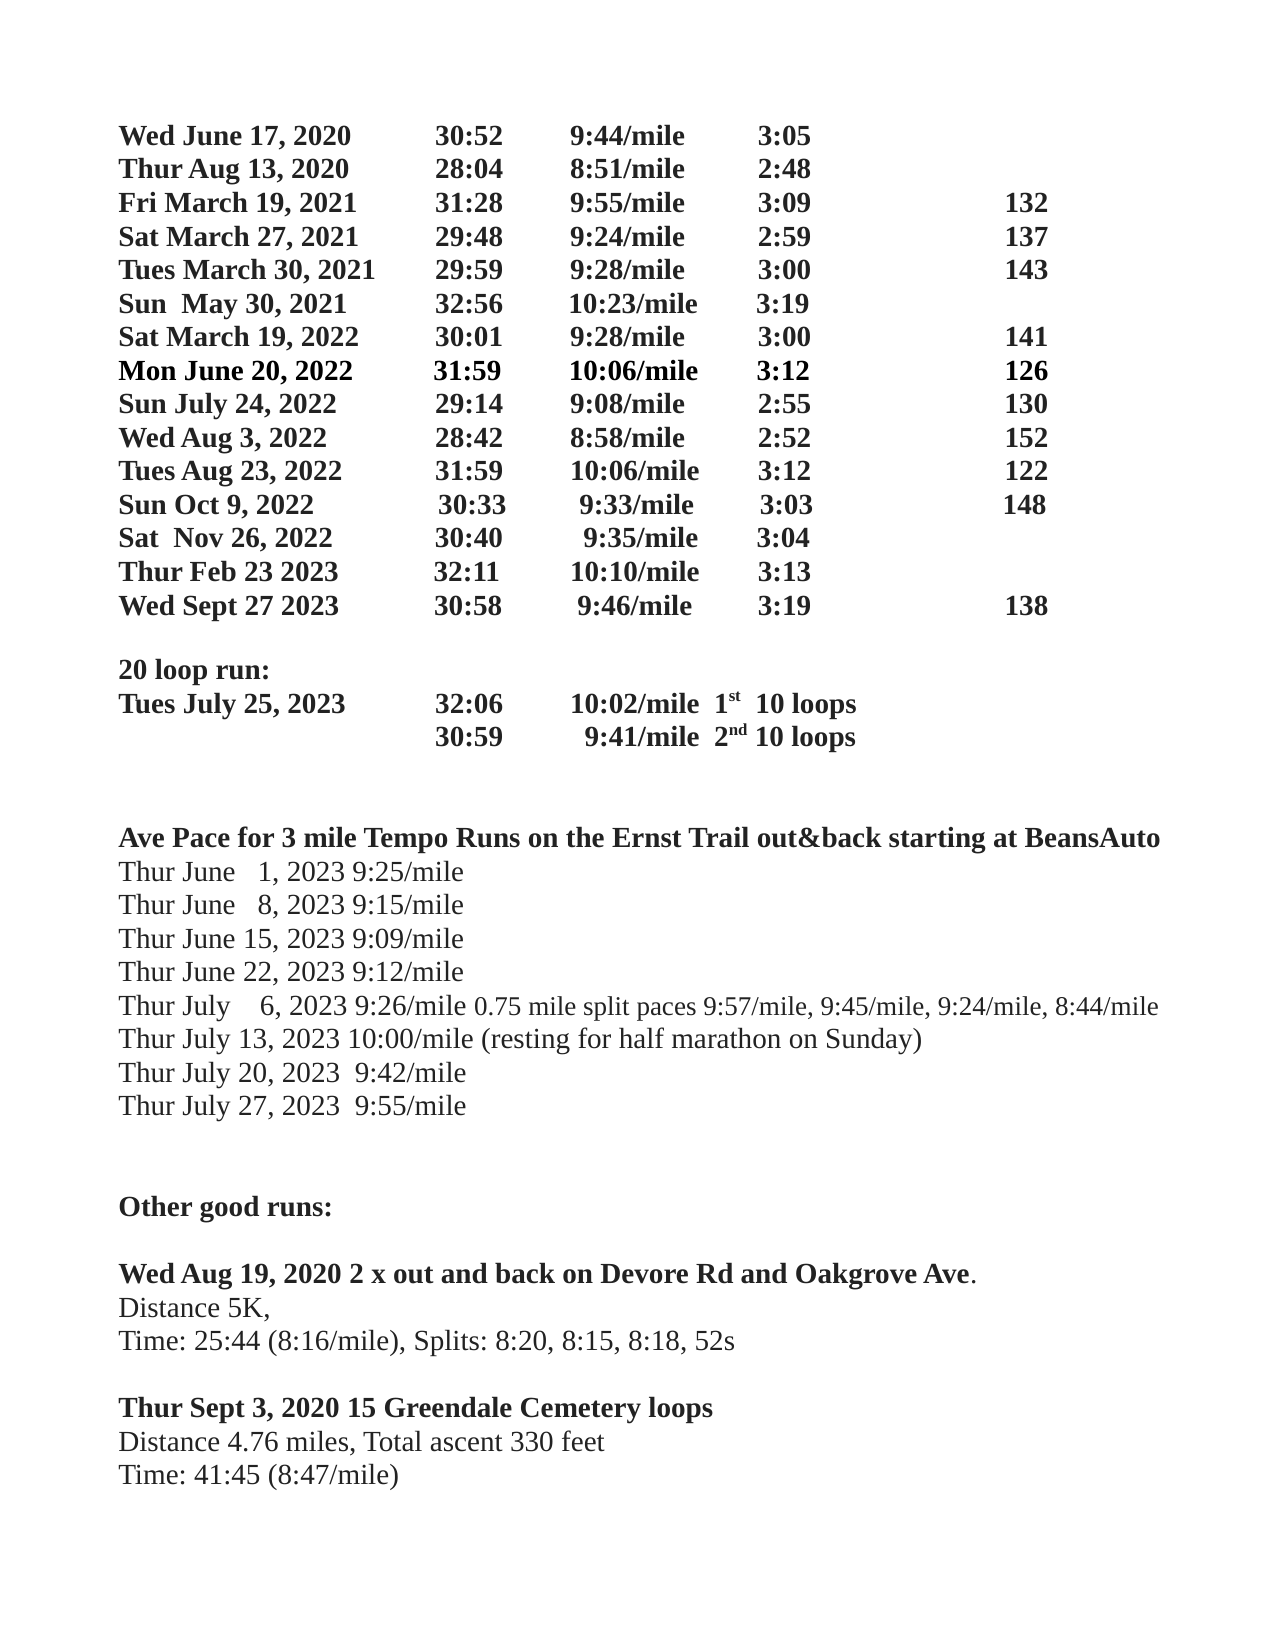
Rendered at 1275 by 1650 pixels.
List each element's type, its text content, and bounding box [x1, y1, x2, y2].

text Wed Aug 19, 2020 2 x out and back on Devore Rd and Oakgrove Ave. [118, 1256, 1161, 1290]
text Other good runs: [118, 1189, 1161, 1223]
text Thur July 6, 2023 9:26/mile 0.75 mile split paces 9:57/mile, 9:45/mile, 9:24/mile, 8:44/mile [118, 988, 1161, 1021]
text 30:59 9:41/mile 2nd 10 loops [118, 719, 1161, 753]
text Distance 4.76 miles, Total ascent 330 feet [118, 1424, 1161, 1457]
text Sun Oct 9, 2022 30:33 9:33/mile 3:03 148 [118, 487, 1161, 521]
text Wed Aug 3, 2022 28:42 8:58/mile 2:52 152 [118, 420, 1161, 453]
text Thur June 22, 2023 9:12/mile [118, 954, 1161, 988]
text 20 loop run: [118, 652, 1161, 686]
text Thur July 13, 2023 10:00/mile (resting for half marathon on Sunday) [118, 1021, 1161, 1055]
text Distance 5K, [118, 1290, 1161, 1323]
text Mon June 20, 2022 31:59 10:06/mile 3:12 126 [118, 353, 1157, 386]
text Time: 25:44 (8:16/mile), Splits: 8:20, 8:15, 8:18, 52s [118, 1323, 1161, 1357]
text Thur July 27, 2023 9:55/mile [118, 1088, 1161, 1122]
text Sat Nov 26, 2022 30:40 9:35/mile 3:04 [118, 521, 1161, 554]
text Time: 41:45 (8:47/mile) [118, 1457, 1161, 1491]
text Thur Feb 23 2023 32:11 10:10/mile 3:13 [118, 554, 1161, 588]
text Thur Sept 3, 2020 15 Greendale Cemetery loops [118, 1390, 1161, 1424]
text Tues Aug 23, 2022 31:59 10:06/mile 3:12 122 [118, 453, 1161, 487]
text Tues July 25, 2023 32:06 10:02/mile 1st 10 loops [118, 686, 1161, 719]
text Sun July 24, 2022 29:14 9:08/mile 2:55 130 [118, 386, 1161, 420]
text Thur June 1, 2023 9:25/mile [118, 854, 1161, 887]
text Sun May 30, 2021 32:56 10:23/mile 3:19 [118, 286, 1161, 319]
text Wed June 17, 2020 30:52 9:44/mile 3:05 [118, 118, 1161, 152]
text Thur June 8, 2023 9:15/mile [118, 887, 1161, 921]
text Thur July 20, 2023 9:42/mile [118, 1055, 1161, 1088]
text Tues March 30, 2021 29:59 9:28/mile 3:00 143 [118, 252, 1161, 286]
text Fri March 19, 2021 31:28 9:55/mile 3:09 132 [118, 185, 1161, 219]
text Thur June 15, 2023 9:09/mile [118, 921, 1161, 954]
text Ave Pace for 3 mile Tempo Runs on the Ernst Trail out&back starting at BeansAuto [118, 820, 1161, 854]
text Thur Aug 13, 2020 28:04 8:51/mile 2:48 [118, 152, 1161, 185]
text Wed Sept 27 2023 30:58 9:46/mile 3:19 138 [118, 588, 1161, 621]
text Sat March 19, 2022 30:01 9:28/mile 3:00 141 [118, 319, 1161, 353]
text Sat March 27, 2021 29:48 9:24/mile 2:59 137 [118, 219, 1161, 252]
